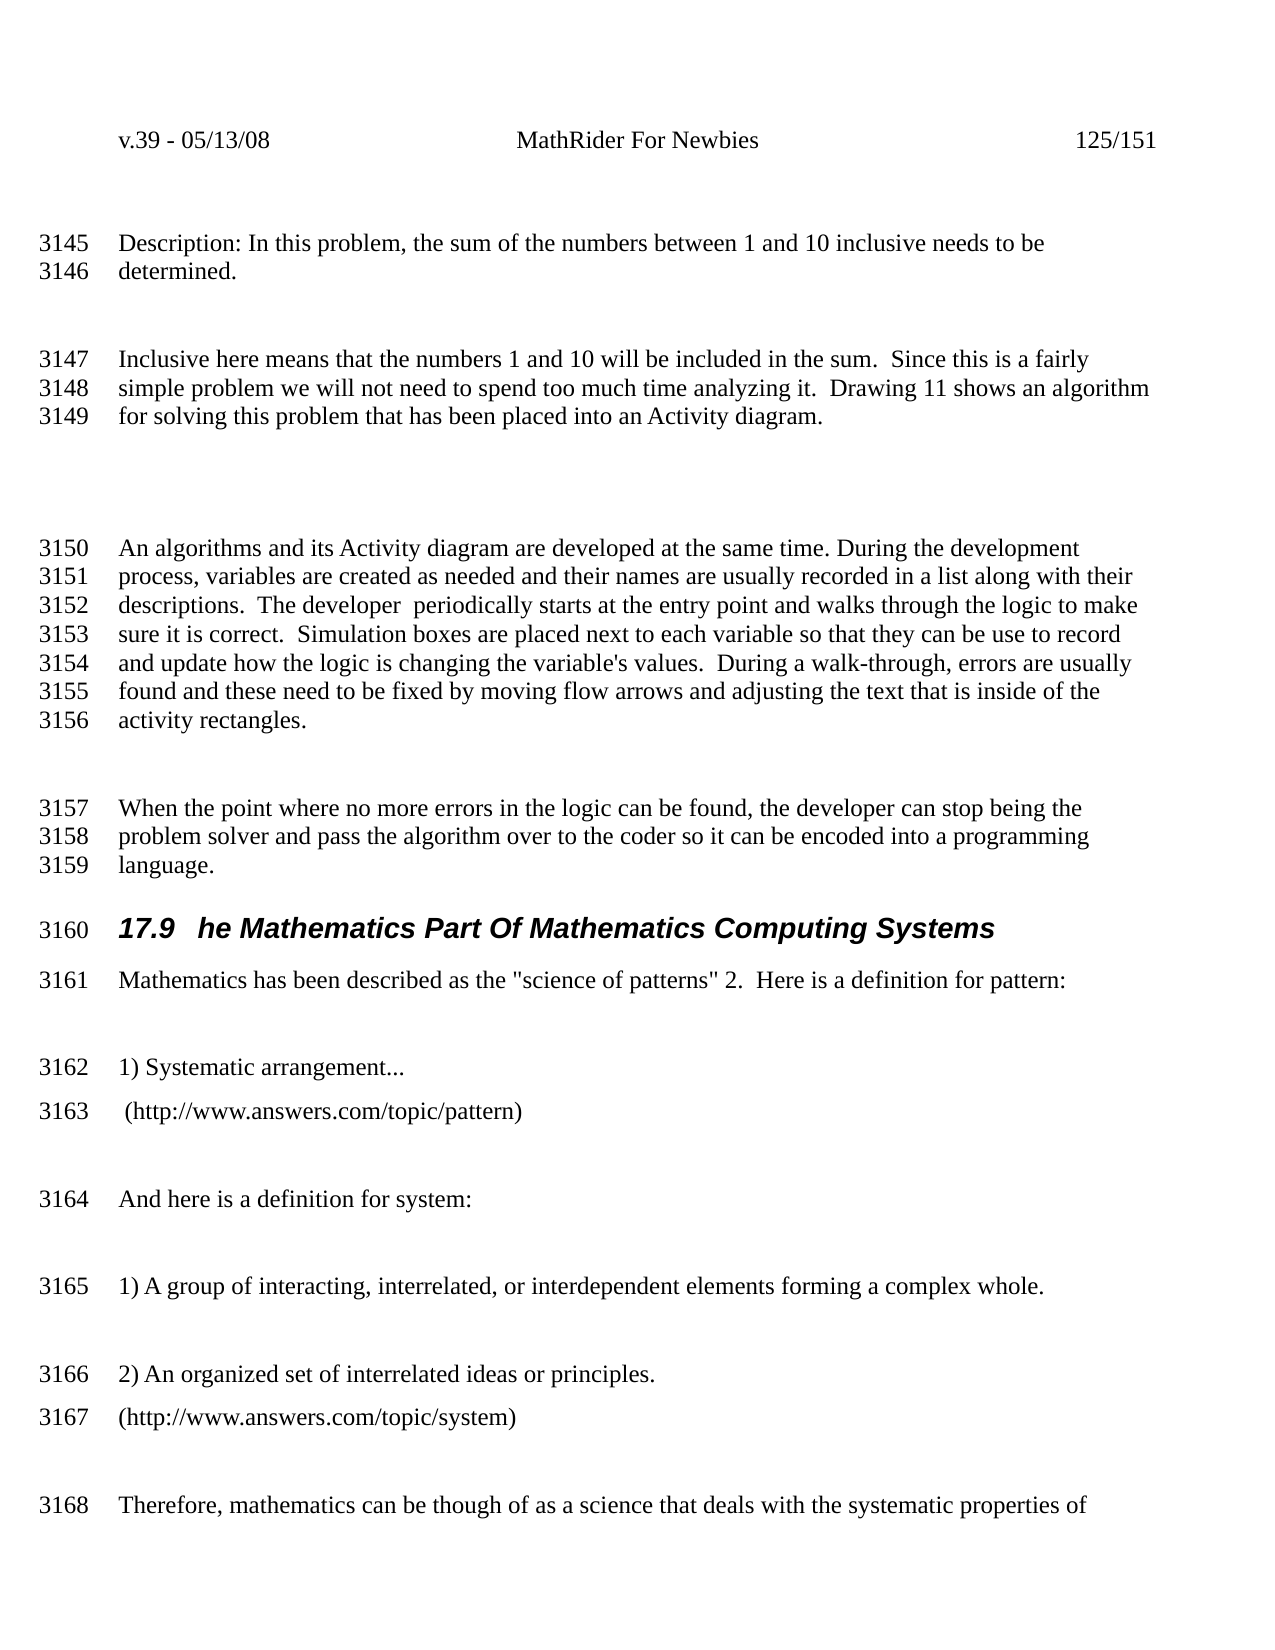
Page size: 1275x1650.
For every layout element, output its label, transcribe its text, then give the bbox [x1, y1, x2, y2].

text (http://www.answers.com/topic/system) [118, 1402, 1157, 1431]
text 2) An organized set of interrelated ideas or principles. [118, 1359, 1157, 1387]
text Mathematics has been described as the "science of patterns" 2. Here is a definition for pattern: [118, 965, 1157, 994]
subtitle he Mathematics Part Of Mathematics Computing Systems [118, 911, 1157, 945]
text Therefore, mathematics can be though of as a science that deals with the systematic properties of [118, 1490, 1157, 1519]
text And here is a definition for system: [118, 1184, 1157, 1212]
text 1) Systematic arrangement... [118, 1052, 1157, 1081]
text (http://www.answers.com/topic/pattern) [118, 1096, 1157, 1125]
text When the point where no more errors in the logic can be found, the developer can stop being the problem solver and pass the algorithm over to the coder so it can be encoded into a programming language. [118, 793, 1157, 879]
text Description: In this problem, the sum of the numbers between 1 and 10 inclusive needs to be determined. [118, 228, 1157, 285]
text Inclusive here means that the numbers 1 and 10 will be included in the sum. Since this is a fairly simple problem we will not need to spend too much time analyzing it. Drawing 11 shows an algorithm for solving this problem that has been placed into an Activity diagram. [118, 344, 1157, 430]
text An algorithms and its Activity diagram are developed at the same time. During the development process, variables are created as needed and their names are usually recorded in a list along with their descriptions. The developer periodically starts at the entry point and walks through the logic to make sure it is correct. Simulation boxes are placed next to each variable so that they can be use to record and update how the logic is changing the variable's values. During a walk-through, errors are usually found and these need to be fixed by moving flow arrows and adjusting the text that is inside of the activity rectangles. [118, 533, 1157, 734]
text 1) A group of interacting, interrelated, or interdependent elements forming a complex whole. [118, 1271, 1157, 1300]
